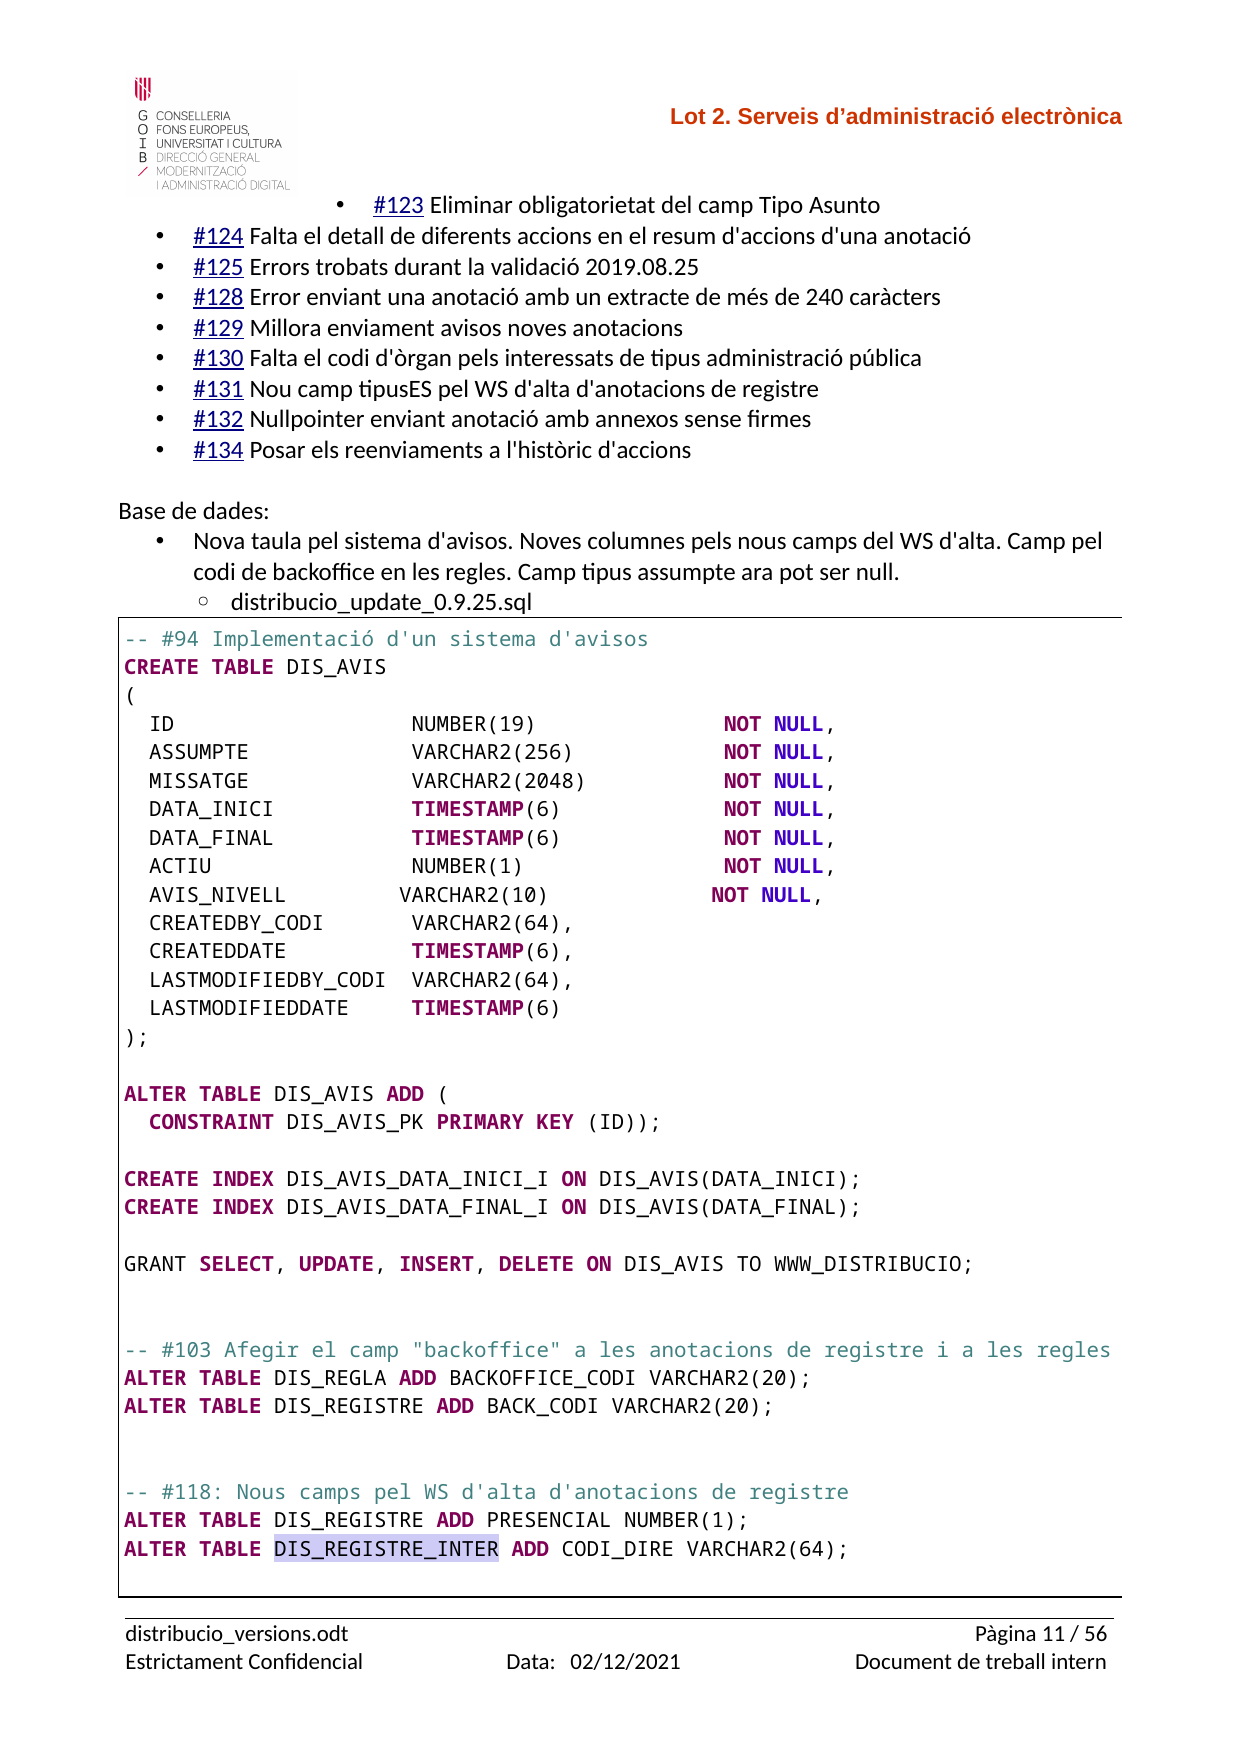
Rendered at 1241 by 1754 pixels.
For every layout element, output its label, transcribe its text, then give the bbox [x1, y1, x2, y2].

list #130 Falta el codi d'òrgan pels interessats de tipus administració pública [156, 342, 1122, 373]
list #128 Error enviant una anotació amb un extracte de més de 240 caràcters [156, 281, 1122, 312]
list #124 Falta el detall de diferents accions en el resum d'accions d'una anotació [156, 220, 1122, 251]
list #123 Eliminar obligatorietat del camp Tipo Asunto [156, 190, 1122, 220]
list #134 Posar els reenviaments a l'històric d'accions [156, 434, 1122, 464]
text Base de dades: [118, 495, 1122, 525]
list Nova taula pel sistema d'avisos. Noves columnes pels nous camps del WS d'alta. Camp pel codi de backoffice en les regles. Camp tipus assumpte ara pot ser null. [156, 525, 1122, 586]
list distribucio_update_0.9.25.sql [193, 586, 1122, 617]
list #131 Nou camp tipusES pel WS d'alta d'anotacions de registre [156, 373, 1122, 403]
list #129 Millora enviament avisos noves anotacions [156, 312, 1122, 342]
list #132 Nullpointer enviant anotació amb annexos sense firmes [156, 403, 1122, 434]
list #125 Errors trobats durant la validació 2019.08.25 [156, 251, 1122, 281]
picture [126, 70, 299, 197]
table_header -- #94 Implementació d'un sistema d'avisos CREATE TABLE DIS_AVIS ( ID NUMBER(19) NOT NULL, ASSUMPTE VARCHAR2(256) NOT NULL, MISSATGE VARCHAR2(2048) NOT NULL, DATA_INICI TIMESTAMP(6) NOT NULL, DATA_FINAL TIMESTAMP(6) NOT NULL, ACTIU NUMBER(1) NOT NULL, AVIS_NIVELL VARCHAR2(10) NOT NULL, CREATEDBY_CODI VARCHAR2(64), CREATEDDATE TIMESTAMP(6), LASTMODIFIEDBY_CODI VARCHAR2(64), LASTMODIFIEDDATE TIMESTAMP(6) ); ALTER TABLE DIS_AVIS ADD ( CONSTRAINT DIS_AVIS_PK PRIMARY KEY (ID)); CREATE INDEX DIS_AVIS_DATA_INICI_I ON DIS_AVIS(DATA_INICI); CREATE INDEX DIS_AVIS_DATA_FINAL_I ON DIS_AVIS(DATA_FINAL); GRANT SELECT, UPDATE, INSERT, DELETE ON DIS_AVIS TO WWW_DISTRIBUCIO; -- #103 Afegir el camp "backoffice" a les anotacions de registre i a les regles ALTER TABLE DIS_REGLA ADD BACKOFFICE_CODI VARCHAR2(20); ALTER TABLE DIS_REGISTRE ADD BACK_CODI VARCHAR2(20); -- #118: Nous camps pel WS d'alta d'anotacions de registre ALTER TABLE DIS_REGISTRE ADD PRESENCIAL NUMBER(1); ALTER TABLE DIS_REGISTRE_INTER ADD CODI_DIRE VARCHAR2(64); [119, 618, 1122, 1596]
